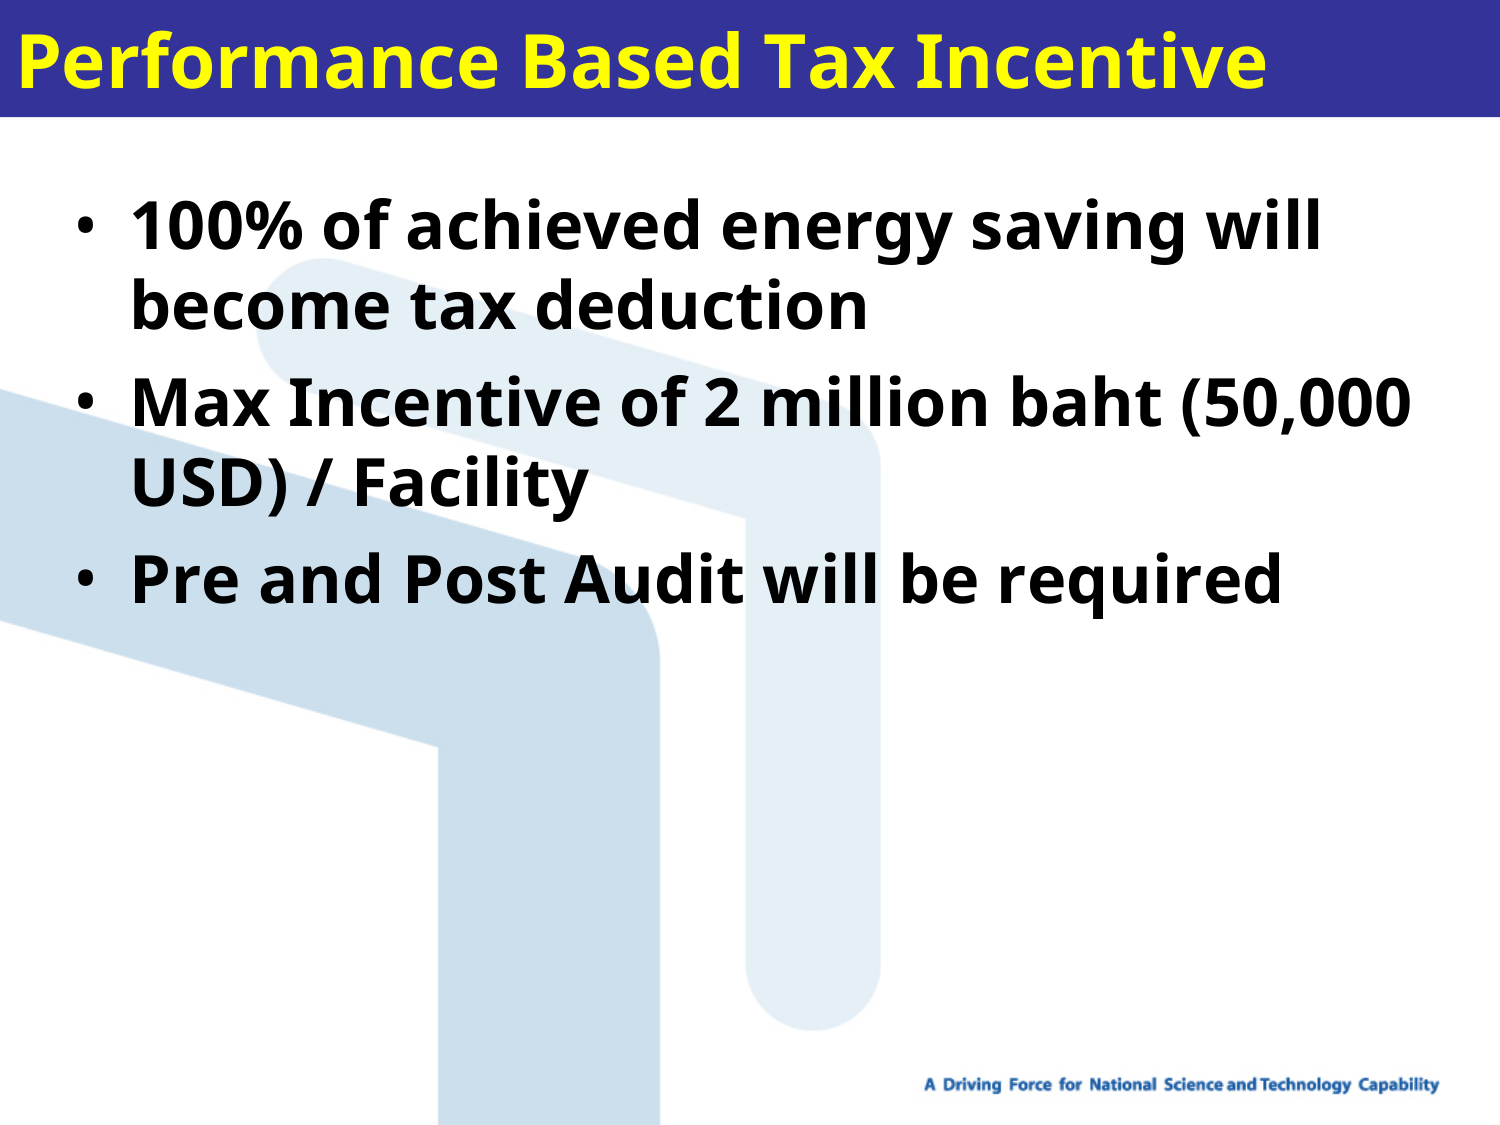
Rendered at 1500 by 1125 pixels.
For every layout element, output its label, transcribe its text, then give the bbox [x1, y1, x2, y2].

title Performance Based Tax Incentive [0, 0, 1500, 118]
list 100% of achieved energy saving will become tax deduction Max Incentive of 2 million baht (50,000 USD) / Facility Pre and Post Audit will be required [58, 175, 1431, 919]
picture [0, 118, 1500, 1125]
